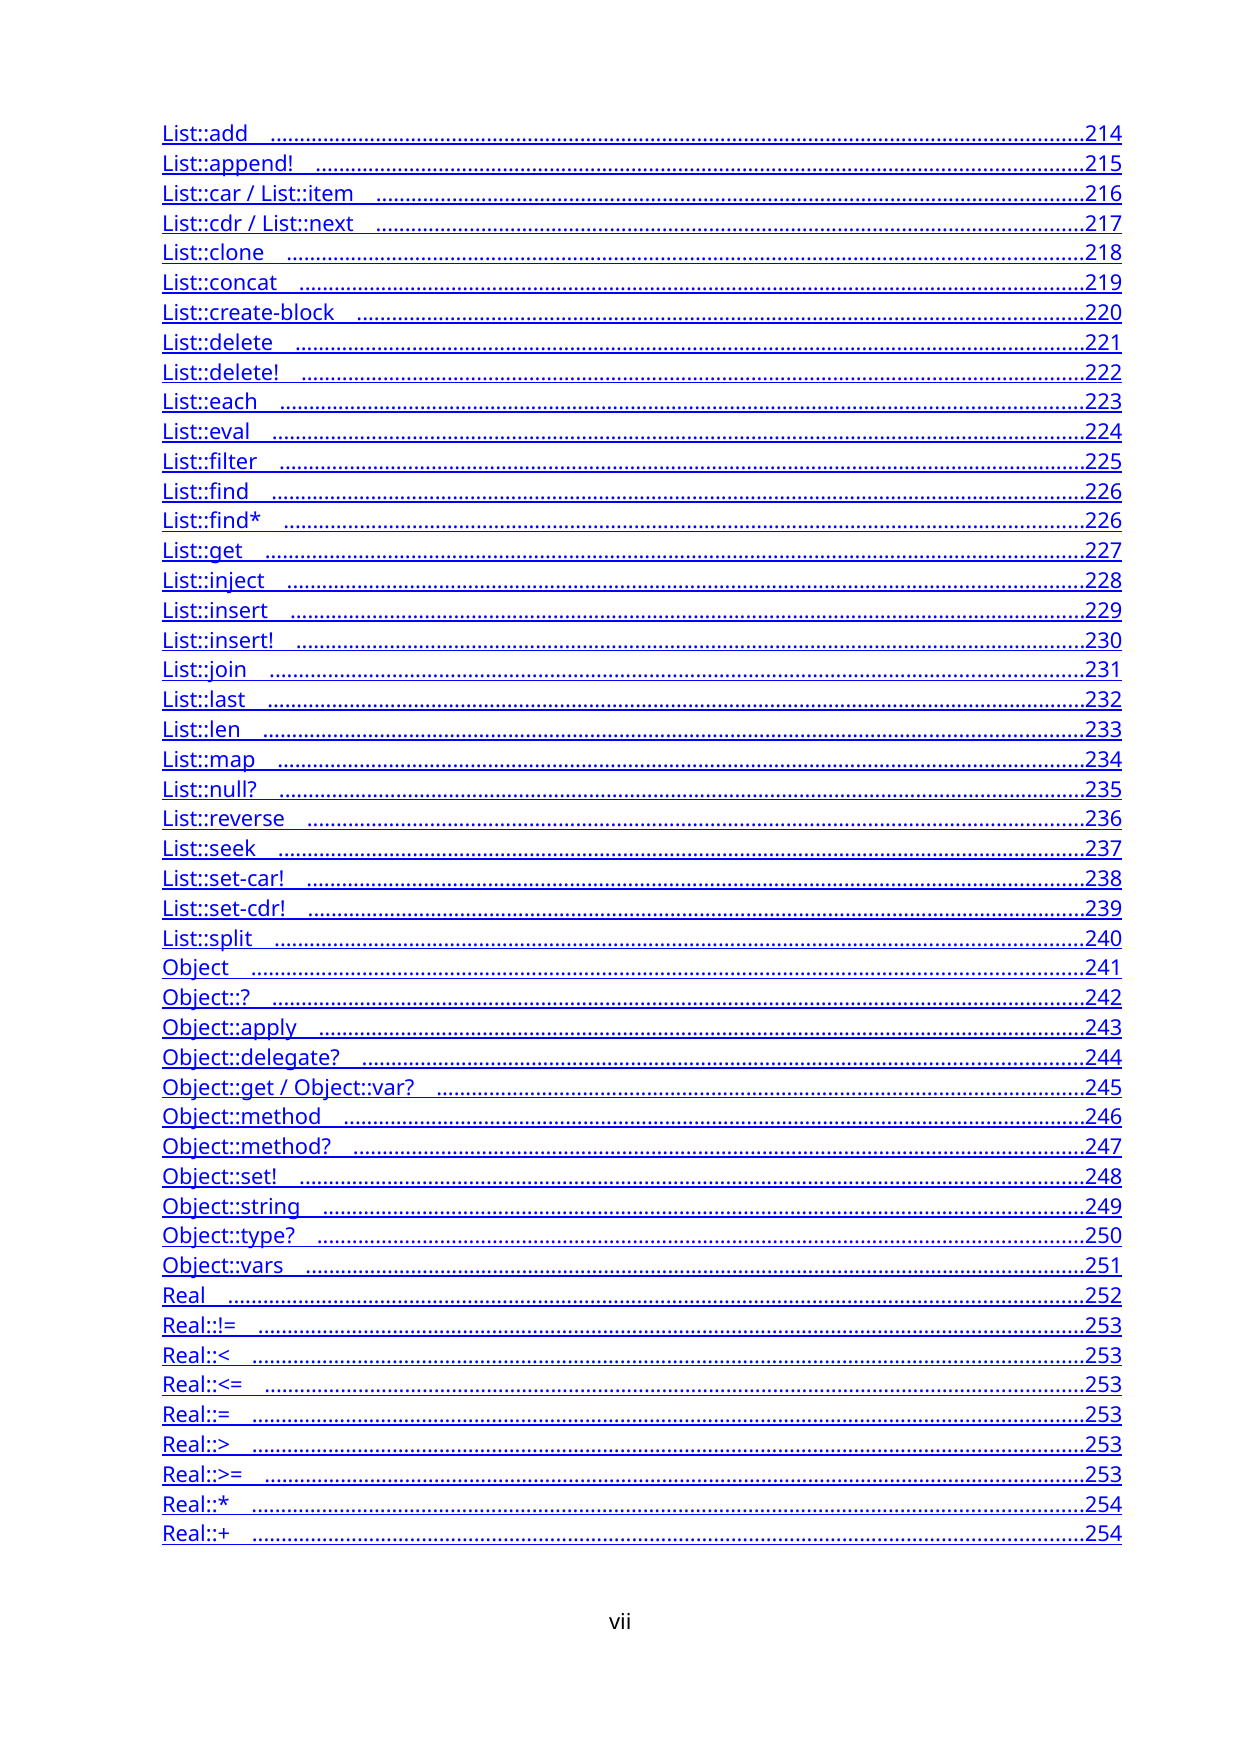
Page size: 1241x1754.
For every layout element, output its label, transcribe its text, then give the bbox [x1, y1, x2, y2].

text List::null? 235 [162, 773, 1122, 799]
text List::inject 228 [162, 565, 1122, 590]
text Real::+ 254 [162, 1518, 1122, 1544]
text List::concat 219 [162, 267, 1122, 292]
text List::last 232 [162, 684, 1122, 709]
text List::filter 225 [162, 446, 1122, 471]
text Object::get / Object::var? 245 [162, 1071, 1122, 1097]
text List::delete! 222 [162, 356, 1122, 382]
text List::each 223 [162, 386, 1122, 411]
text Object::apply 243 [162, 1012, 1122, 1037]
text Object::delegate? 244 [162, 1042, 1122, 1067]
text Real::<= 253 [162, 1369, 1122, 1395]
text Object 241 [162, 952, 1122, 978]
text List::get 227 [162, 535, 1122, 560]
text List::add 214 [162, 118, 1122, 143]
text List::car / List::item 216 [162, 178, 1122, 203]
text Real::* 254 [162, 1488, 1122, 1514]
text List::map 234 [162, 744, 1122, 769]
text List::find 226 [162, 476, 1122, 501]
text Object::method 246 [162, 1101, 1122, 1126]
text Object::string 249 [162, 1191, 1122, 1216]
text List::create-block 220 [162, 297, 1122, 322]
text Real 252 [162, 1280, 1122, 1305]
text List::delete 221 [162, 327, 1122, 352]
text Real::< 253 [162, 1339, 1122, 1365]
text List::cdr / List::next 217 [162, 207, 1122, 233]
text Real::!= 253 [162, 1310, 1122, 1335]
text List::insert 229 [162, 595, 1122, 620]
text Object::vars 251 [162, 1250, 1122, 1275]
text List::set-cdr! 239 [162, 893, 1122, 918]
text Real::= 253 [162, 1399, 1122, 1424]
text List::clone 218 [162, 237, 1122, 263]
text Object::method? 247 [162, 1131, 1122, 1156]
text List::insert! 230 [162, 624, 1122, 650]
text List::eval 224 [162, 416, 1122, 441]
text List::set-car! 238 [162, 863, 1122, 888]
text Real::> 253 [162, 1429, 1122, 1454]
text Object::? 242 [162, 982, 1122, 1007]
text Object::set! 248 [162, 1161, 1122, 1186]
text List::reverse 236 [162, 803, 1122, 829]
text List::seek 237 [162, 833, 1122, 858]
text List::split 240 [162, 922, 1122, 948]
text Object::type? 250 [162, 1220, 1122, 1246]
text Real::>= 253 [162, 1459, 1122, 1484]
text List::find* 226 [162, 505, 1122, 531]
text List::join 231 [162, 654, 1122, 680]
text List::append! 215 [162, 148, 1122, 173]
text List::len 233 [162, 714, 1122, 739]
